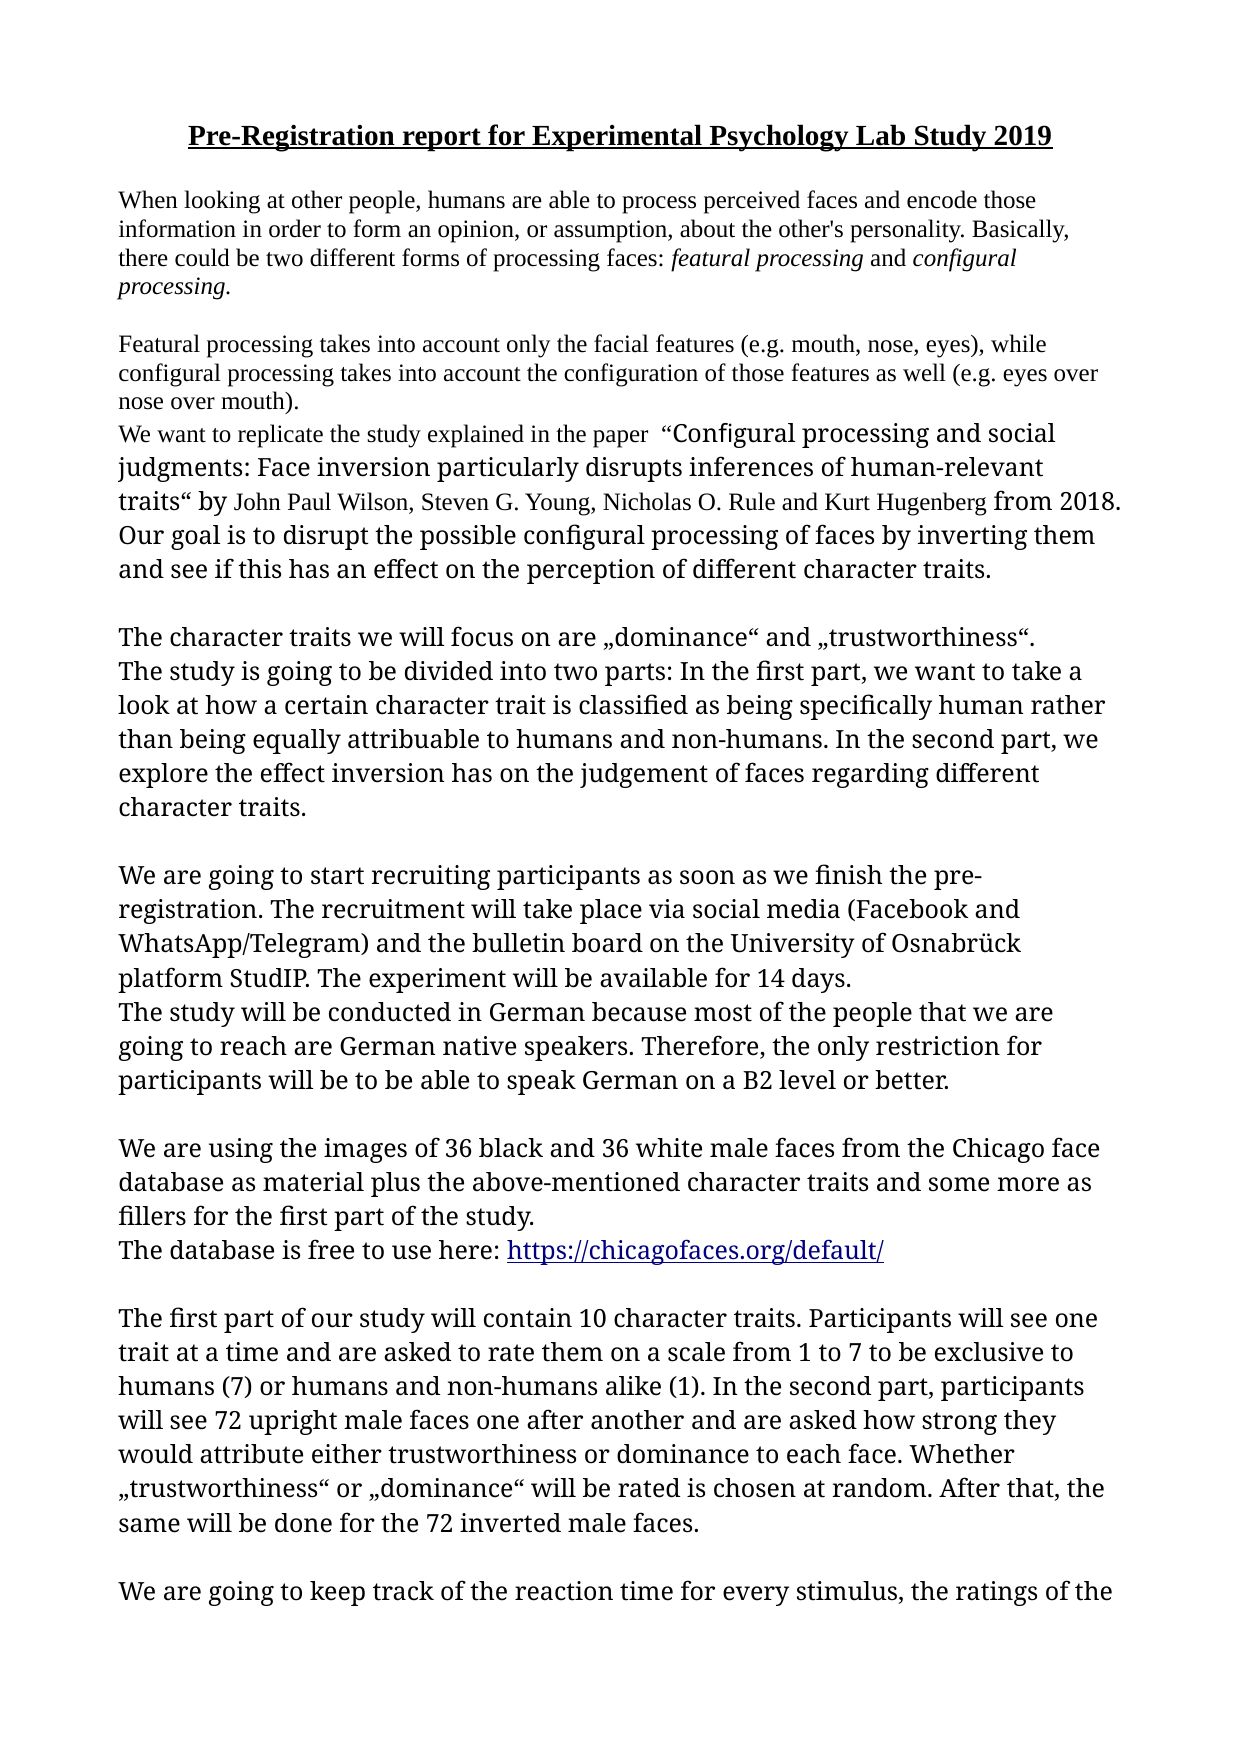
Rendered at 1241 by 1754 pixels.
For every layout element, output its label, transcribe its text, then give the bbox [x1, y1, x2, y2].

text We are going to start recruiting participants as soon as we finish the pre-registration. The recruitment will take place via social media (Facebook and WhatsApp/Telegram) and the bulletin board on the University of Osnabrück platform StudIP. The experiment will be available for 14 days. [118, 858, 1122, 994]
text The study will be conducted in German because most of the people that we are going to reach are German native speakers. Therefore, the only restriction for participants will be to be able to speak German on a B2 level or better. [118, 994, 1122, 1096]
text The first part of our study will contain 10 character traits. Participants will see one trait at a time and are asked to rate them on a scale from 1 to 7 to be exclusive to humans (7) or humans and non-humans alike (1). In the second part, participants will see 72 upright male faces one after another and are asked how strong they would attribute either trustworthiness or dominance to each face. Whether „trustworthiness“ or „dominance“ will be rated is chosen at random. After that, the same will be done for the 72 inverted male faces. [118, 1301, 1122, 1539]
text We are going to keep track of the reaction time for every stimulus, the ratings of the [118, 1573, 1122, 1607]
text The study is going to be divided into two parts: In the first part, we want to take a look at how a certain character trait is classified as being specifically human rather than being equally attribuable to humans and non-humans. In the second part, we explore the effect inversion has on the judgement of faces regarding different character traits. [118, 654, 1122, 824]
text We want to replicate the study explained in the paper “Configural processing and social judgments: Face inversion particularly disrupts inferences of human-relevant traits“ by John Paul Wilson, Steven G. Young, Nicholas O. Rule and Kurt Hugenberg from 2018. Our goal is to disrupt the possible configural processing of faces by inverting them and see if this has an effect on the perception of different character traits. [118, 415, 1122, 586]
text The character traits we will focus on are „dominance“ and „trustworthiness“. [118, 619, 1122, 654]
text When looking at other people, humans are able to process perceived faces and encode those information in order to form an opinion, or assumption, about the other's personality. Basically, there could be two different forms of processing faces: featural processing and configural processing. [118, 185, 1122, 300]
text The database is free to use here: https://chicagofaces.org/default/ [118, 1233, 1122, 1267]
text We are using the images of 36 black and 36 white male faces from the Chicago face database as material plus the above-mentioned character traits and some more as fillers for the first part of the study. [118, 1131, 1122, 1233]
text Featural processing takes into account only the facial features (e.g. mouth, nose, eyes), while configural processing takes into account the configuration of those features as well (e.g. eyes over nose over mouth). [118, 329, 1122, 415]
text Pre-Registration report for Experimental Psychology Lab Study 2019 [118, 118, 1122, 152]
